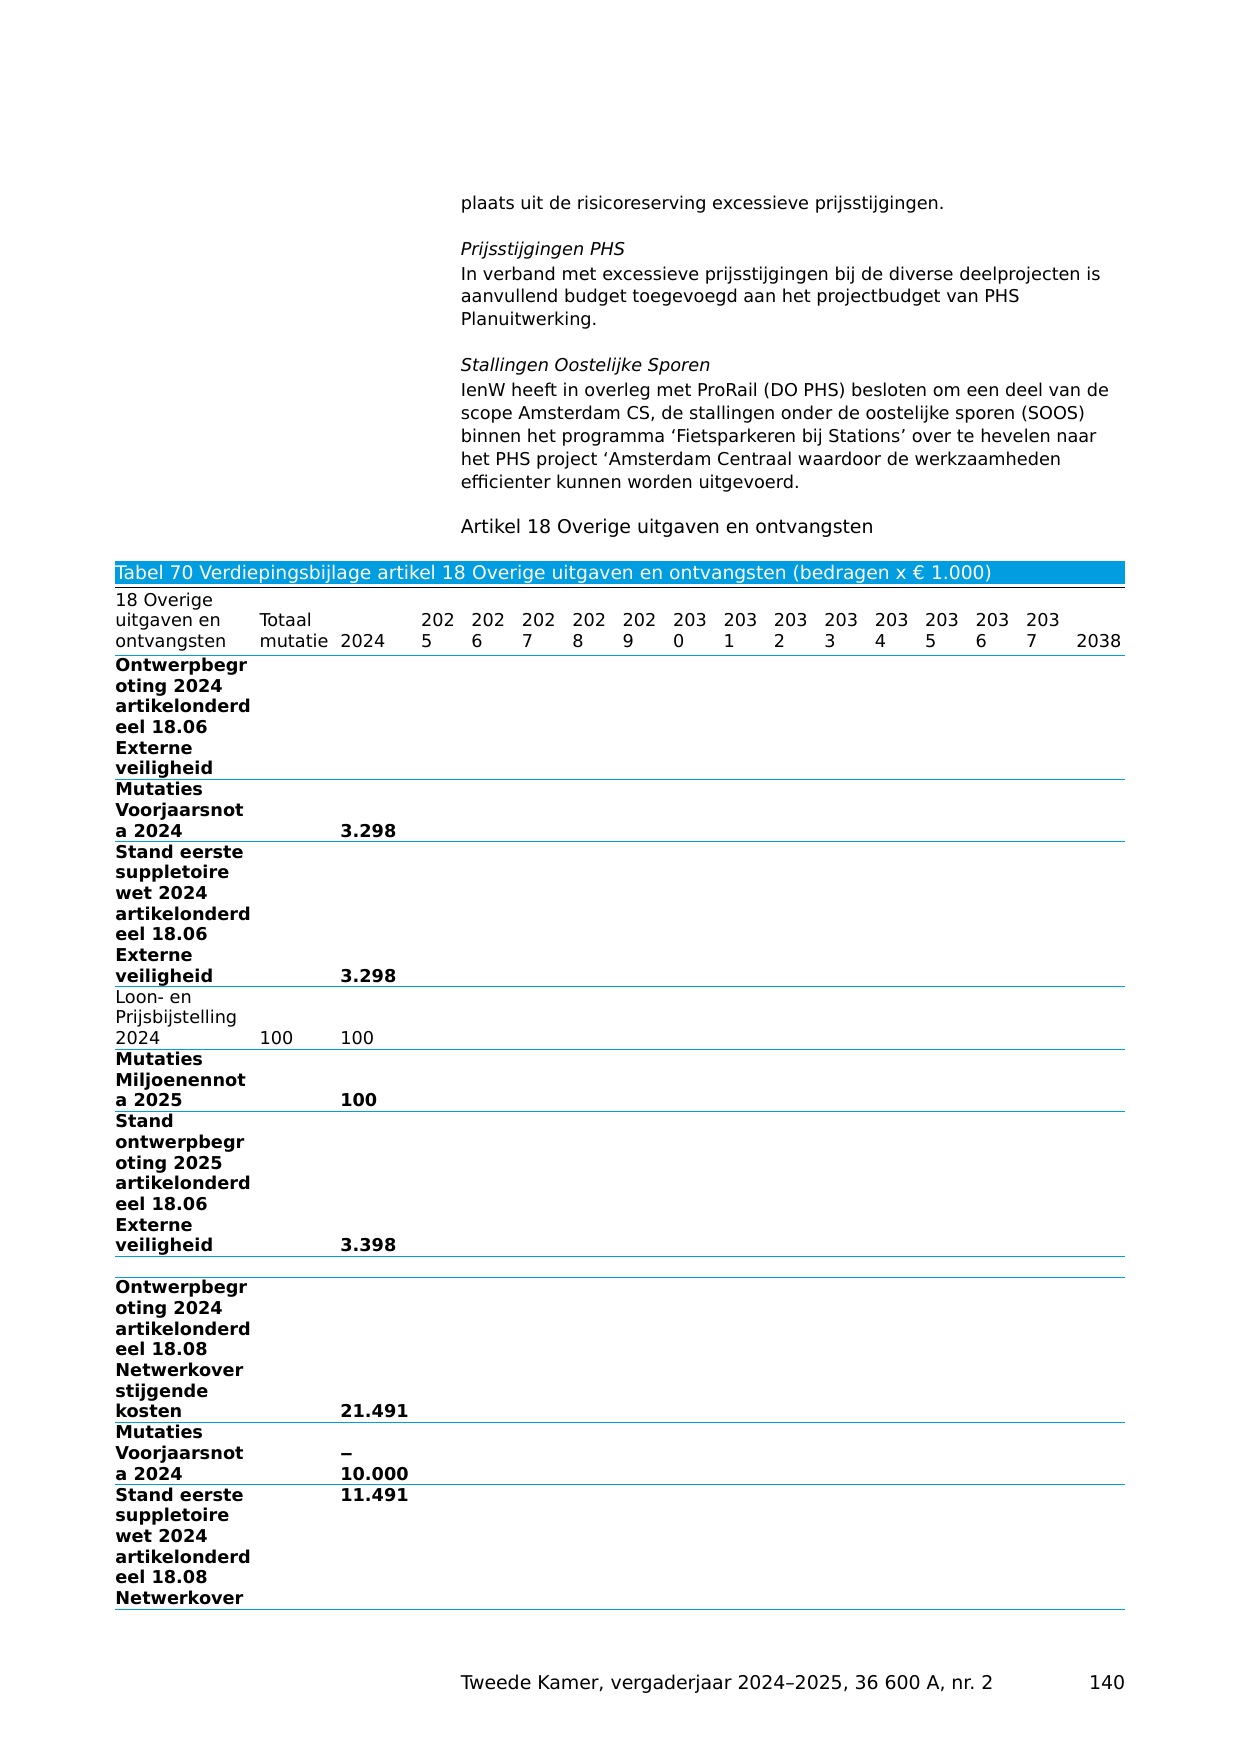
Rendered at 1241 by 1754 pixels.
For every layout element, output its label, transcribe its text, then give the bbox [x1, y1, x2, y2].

table_cell [519, 1423, 569, 1484]
table_cell [973, 842, 1023, 986]
table_cell [821, 1050, 872, 1111]
table_cell [569, 987, 619, 1048]
table_cell [1023, 1485, 1073, 1608]
table_cell [468, 780, 519, 841]
table_cell [620, 656, 670, 779]
table_cell [468, 1257, 519, 1277]
text In verband met excessieve prijsstijgingen bij de diverse deelprojecten is aanvullend budget toegevoegd aan het projectbudget van PHS Planuitwerking. [461, 262, 1125, 330]
text Stallingen Oostelijke Sporen [461, 353, 1125, 376]
table_cell [872, 780, 922, 841]
table_cell [620, 1112, 670, 1256]
table_cell [872, 842, 922, 986]
table_cell [418, 1278, 468, 1422]
table_cell [1023, 780, 1073, 841]
table_cell [973, 1112, 1023, 1256]
table_cell [468, 1050, 519, 1111]
table_cell [821, 780, 872, 841]
table_cell [468, 1485, 519, 1608]
table_cell [771, 842, 821, 986]
table_cell [771, 1485, 821, 1608]
table_cell [569, 1112, 619, 1256]
table_cell 11.491 [337, 1485, 418, 1608]
table_cell 2029 [620, 588, 670, 654]
table_cell [1073, 842, 1125, 986]
table_cell [821, 842, 872, 986]
table_cell 3.398 [337, 1112, 418, 1256]
table_cell [922, 1112, 972, 1256]
table_cell ‒ 10.000 [337, 1423, 418, 1484]
table_cell [670, 1278, 720, 1422]
table_cell [670, 780, 720, 841]
table_cell [1023, 656, 1073, 779]
table_cell [418, 1423, 468, 1484]
table_cell [771, 1112, 821, 1256]
table_cell [720, 842, 771, 986]
table_cell 100 [337, 987, 418, 1048]
table_cell [519, 1112, 569, 1256]
table_cell [569, 1257, 619, 1277]
table_cell [418, 780, 468, 841]
table_cell [720, 987, 771, 1048]
table_cell [1073, 1257, 1125, 1277]
table_cell [922, 1485, 972, 1608]
table_cell [256, 842, 337, 986]
table_cell [771, 1423, 821, 1484]
table_cell [1023, 1423, 1073, 1484]
table_cell [256, 780, 337, 841]
table_cell [1073, 656, 1125, 779]
table_cell 2038 [1073, 588, 1125, 654]
table_cell [720, 656, 771, 779]
table_cell [1023, 987, 1073, 1048]
table_cell [973, 987, 1023, 1048]
table_cell [973, 1278, 1023, 1422]
table_cell [569, 1278, 619, 1422]
table_cell [872, 1112, 922, 1256]
table_cell [418, 842, 468, 986]
text Prijsstijgingen PHS [461, 237, 1125, 259]
table_cell [620, 842, 670, 986]
table_cell [821, 1112, 872, 1256]
table_cell Mutaties Miljoenennota 2025 [115, 1050, 256, 1111]
table_cell [720, 1112, 771, 1256]
table_cell [922, 842, 972, 986]
table_cell [872, 987, 922, 1048]
table_cell [519, 1050, 569, 1111]
table_cell [821, 987, 872, 1048]
table_cell [1023, 842, 1073, 986]
table_cell 2030 [670, 588, 720, 654]
table_cell [821, 656, 872, 779]
table_cell [922, 1423, 972, 1484]
table_cell [468, 1112, 519, 1256]
table_cell [418, 1485, 468, 1608]
table_cell [720, 1050, 771, 1111]
table_cell [973, 1423, 1023, 1484]
table_cell [569, 1485, 619, 1608]
table_cell [821, 1423, 872, 1484]
table_cell Ontwerpbegroting 2024 artikelonderdeel 18.08 Netwerkoverstijgende kosten [115, 1278, 256, 1422]
table_cell [1073, 1050, 1125, 1111]
table_cell [468, 1278, 519, 1422]
table_cell [256, 1423, 337, 1484]
table_cell [1073, 1423, 1125, 1484]
table_cell 2031 [720, 588, 771, 654]
table_cell Stand ontwerpbegroting 2025 artikelonderdeel 18.06 Externe veiligheid [115, 1112, 256, 1256]
table_cell 100 [337, 1050, 418, 1111]
table_cell [256, 1278, 337, 1422]
table_cell [620, 1485, 670, 1608]
table_cell [922, 656, 972, 779]
table_cell [519, 780, 569, 841]
table_cell [922, 780, 972, 841]
table_cell [519, 842, 569, 986]
table_cell 18 Overige uitgaven en ontvangsten [115, 588, 256, 654]
table_cell [720, 1257, 771, 1277]
table_cell [569, 780, 619, 841]
table_cell [569, 1050, 619, 1111]
table_cell 2033 [821, 588, 872, 654]
table_cell [337, 1257, 418, 1277]
table_cell [1073, 987, 1125, 1048]
table_cell [771, 1050, 821, 1111]
table_cell [973, 780, 1023, 841]
table_cell [1073, 1485, 1125, 1608]
table_cell Stand eerste suppletoire wet 2024 artikelonderdeel 18.08 Netwerkover [115, 1485, 256, 1608]
table_cell Stand eerste suppletoire wet 2024 artikelonderdeel 18.06 Externe veiligheid [115, 842, 256, 986]
table_cell [1023, 1278, 1073, 1422]
table_cell [872, 1485, 922, 1608]
table_cell [519, 1278, 569, 1422]
table_cell [821, 1485, 872, 1608]
table_cell 100 [256, 987, 337, 1048]
table_cell [1073, 780, 1125, 841]
table_cell [418, 656, 468, 779]
text IenW heeft in overleg met ProRail (DO PHS) besloten om een deel van de scope Amsterdam CS, de stallingen onder de oostelijke sporen (SOOS) binnen het programma ‘Fietsparkeren bij Stations’ over te hevelen naar het PHS project ‘Amsterdam Centraal waardoor de werkzaamheden efficienter kunnen worden uitgevoerd. [461, 378, 1125, 493]
table_cell [922, 1278, 972, 1422]
table_cell 2032 [771, 588, 821, 654]
table_cell 2024 [337, 588, 418, 654]
table_cell 2037 [1023, 588, 1073, 654]
title Artikel 18 Overige uitgaven en ontvangsten [461, 516, 1125, 538]
table_cell [519, 987, 569, 1048]
table_cell [569, 842, 619, 986]
table_cell [1023, 1257, 1073, 1277]
table_cell [256, 1257, 337, 1277]
table_cell [1073, 1278, 1125, 1422]
table_cell Ontwerpbegroting 2024 artikelonderdeel 18.06 Externe veiligheid [115, 656, 256, 779]
table_cell [922, 1050, 972, 1111]
table_cell [418, 1257, 468, 1277]
table_cell [256, 1050, 337, 1111]
table_cell [1023, 1112, 1073, 1256]
table_cell [821, 1278, 872, 1422]
table_cell [922, 987, 972, 1048]
table_cell [519, 1485, 569, 1608]
table_cell [670, 1112, 720, 1256]
table_cell [1073, 1112, 1125, 1256]
table_cell [670, 1257, 720, 1277]
table_cell [771, 780, 821, 841]
table_cell [670, 1050, 720, 1111]
table_cell 3.298 [337, 842, 418, 986]
table_cell [256, 1485, 337, 1608]
table_cell [670, 1485, 720, 1608]
table_cell [620, 1050, 670, 1111]
table_cell 2025 [418, 588, 468, 654]
table_cell Totaal mutatie [256, 588, 337, 654]
table_cell Loon- en Prijsbijstelling 2024 [115, 987, 256, 1048]
table_cell 2034 [872, 588, 922, 654]
table_cell 2026 [468, 588, 519, 654]
table_cell [620, 780, 670, 841]
table_cell [670, 1423, 720, 1484]
table_cell Mutaties Voorjaarsnota 2024 [115, 1423, 256, 1484]
table_cell [771, 987, 821, 1048]
table_cell [821, 1257, 872, 1277]
table_cell [468, 1423, 519, 1484]
table_cell [468, 987, 519, 1048]
table_cell [973, 1257, 1023, 1277]
table_cell [872, 1050, 922, 1111]
table_cell [620, 1278, 670, 1422]
table_cell [468, 656, 519, 779]
table_cell [115, 1257, 256, 1277]
table_cell [620, 1257, 670, 1277]
table_cell [872, 1257, 922, 1277]
table_cell [720, 1278, 771, 1422]
table_cell 21.491 [337, 1278, 418, 1422]
table_cell [468, 842, 519, 986]
table_cell 2036 [973, 588, 1023, 654]
table_cell 2028 [569, 588, 619, 654]
table_cell [922, 1257, 972, 1277]
table_cell [771, 1257, 821, 1277]
table_cell [872, 656, 922, 779]
table_cell [771, 1278, 821, 1422]
table_cell [670, 987, 720, 1048]
table_cell [720, 1485, 771, 1608]
table_cell [620, 987, 670, 1048]
table_cell [418, 1112, 468, 1256]
table_cell [670, 842, 720, 986]
table_cell [973, 656, 1023, 779]
table_cell [720, 1423, 771, 1484]
text plaats uit de risicoreserving excessieve prijsstijgingen. [461, 191, 1125, 214]
table_cell [872, 1278, 922, 1422]
table_cell [256, 656, 337, 779]
table_cell [418, 987, 468, 1048]
table_cell [1023, 1050, 1073, 1111]
table_cell [569, 656, 619, 779]
table_cell [620, 1423, 670, 1484]
table_cell [973, 1050, 1023, 1111]
table_cell [872, 1423, 922, 1484]
table_cell [519, 1257, 569, 1277]
table_cell [670, 656, 720, 779]
table_cell Mutaties Voorjaarsnota 2024 [115, 780, 256, 841]
table_cell [519, 656, 569, 779]
table_cell [337, 656, 418, 779]
table_cell [973, 1485, 1023, 1608]
table_cell [256, 1112, 337, 1256]
table_cell [720, 780, 771, 841]
table_cell 2035 [922, 588, 972, 654]
table_cell [771, 656, 821, 779]
table_cell 3.298 [337, 780, 418, 841]
table_cell [569, 1423, 619, 1484]
table_cell [418, 1050, 468, 1111]
table_cell 2027 [519, 588, 569, 654]
